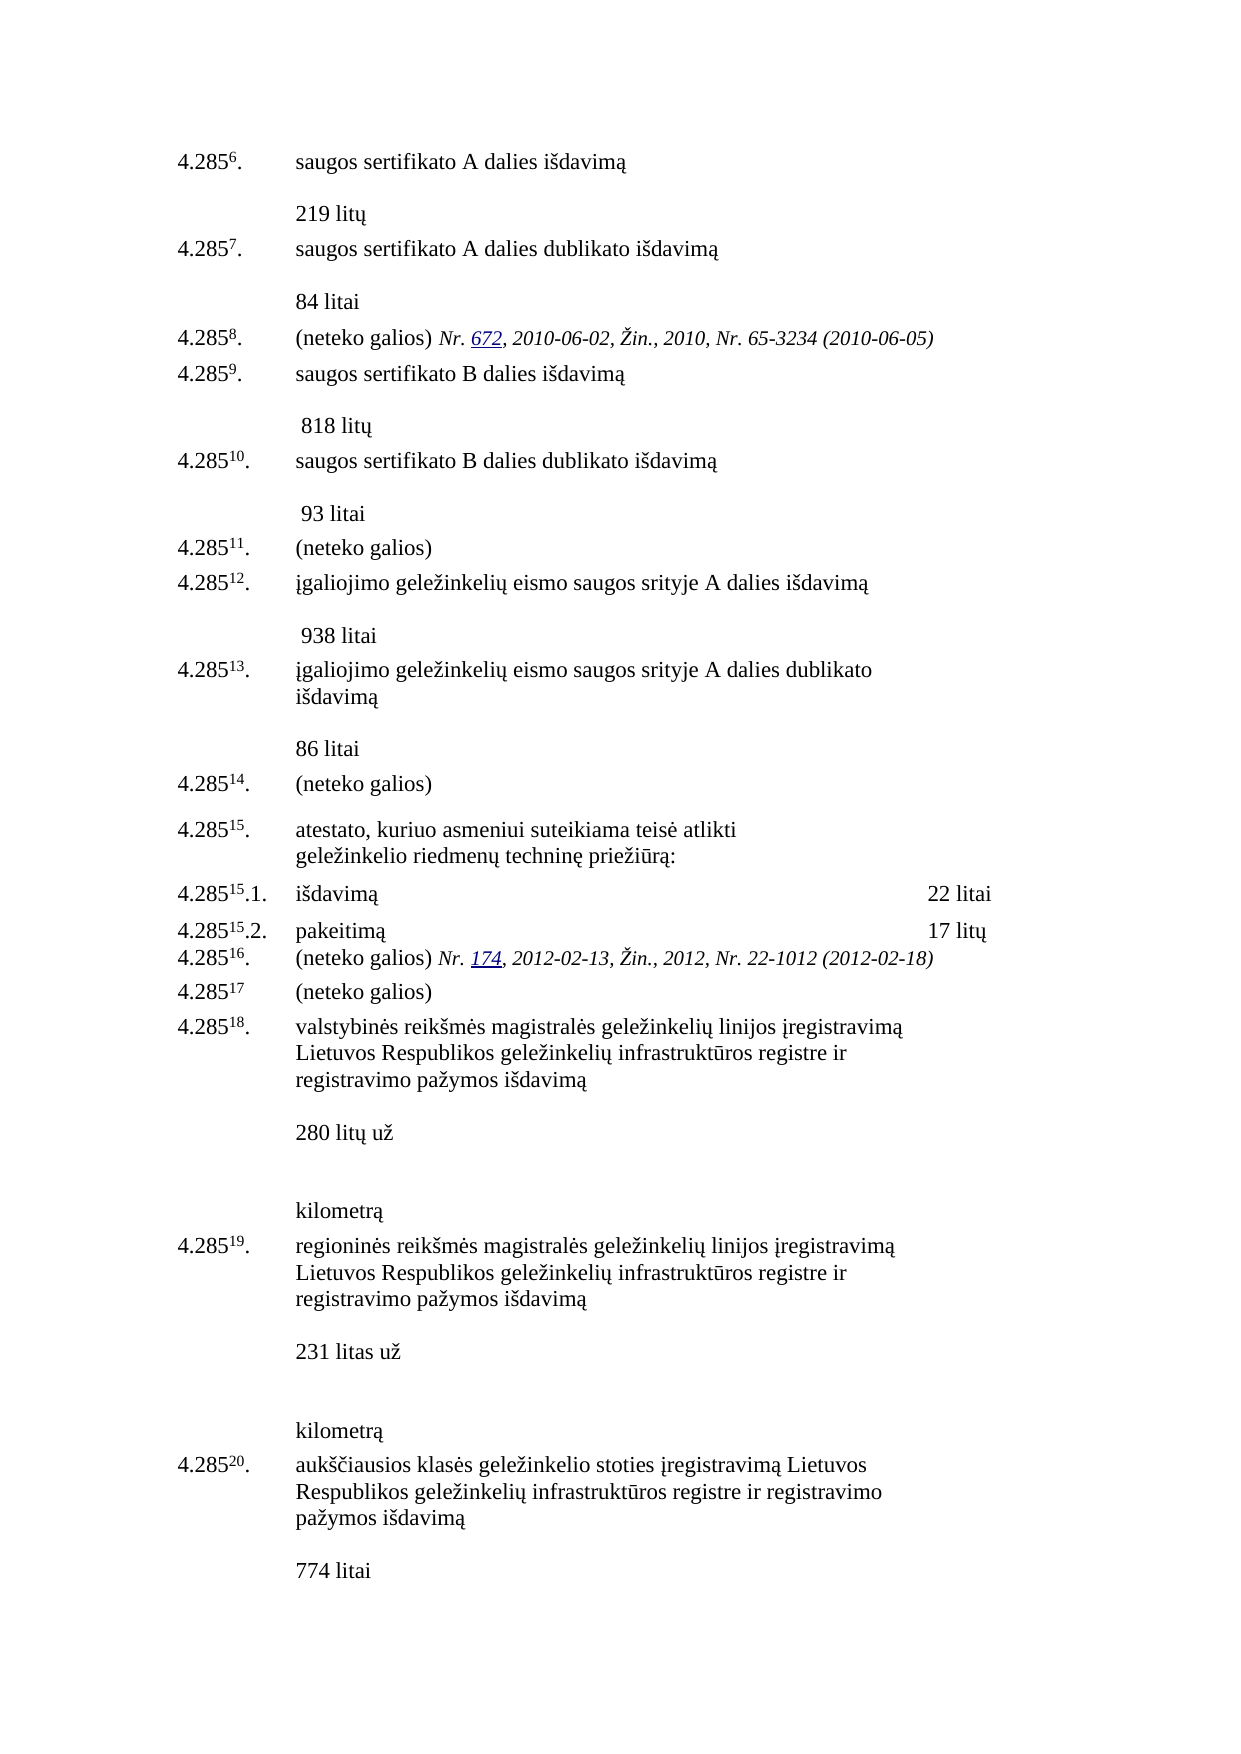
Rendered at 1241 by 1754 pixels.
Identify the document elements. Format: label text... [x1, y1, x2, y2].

text 4.2859. saugos sertifikato B dalies išdavimą 818 litų [177, 359, 930, 439]
text 4.28513. įgaliojimo geležinkelių eismo saugos srityje A dalies dublikato išdavimą 86 litai [177, 656, 930, 762]
text 4.2856. saugos sertifikato A dalies išdavimą 219 litų [177, 148, 930, 227]
text 4.28514. (neteko galios) [177, 770, 1122, 797]
text 4.28512. įgaliojimo geležinkelių eismo saugos srityje A dalies išdavimą 938 litai [177, 569, 930, 648]
text 4.28511. (neteko galios) [177, 534, 1122, 561]
text 4.2857. saugos sertifikato A dalies dublikato išdavimą 84 litai [177, 235, 930, 314]
text 4.28517 (neteko galios) [177, 978, 945, 1005]
text 4.28515.2. pakeitimą 17 litų [177, 906, 1122, 944]
text 4.28516. (neteko galios) Nr. 174, 2012-02-13, Žin., 2012, Nr. 22-1012 (2012-02-18) [177, 944, 989, 970]
text geležinkelio riedmenų techninę priežiūrą: [177, 842, 1122, 869]
text 4.2858. (neteko galios) Nr. 672, 2010-06-02, Žin., 2010, Nr. 65-3234 (2010-06-05) [177, 322, 1122, 351]
text 4.28520. aukščiausios klasės geležinkelio stoties įregistravimą Lietuvos Respublikos geležinkelių infrastruktūros registre ir registravimo pažymos išdavimą 774 litai [177, 1451, 945, 1583]
text 4.28510. saugos sertifikato B dalies dublikato išdavimą 93 litai [177, 447, 930, 526]
text 4.28515. atestato, kuriuo asmeniui suteikiama teisė atlikti [177, 805, 1122, 842]
text 4.28519. regioninės reikšmės magistralės geležinkelių linijos įregistravimą Lietuvos Respublikos geležinkelių infrastruktūros registre ir registravimo pažymos išdavimą 231 litas už kilometrą [177, 1232, 945, 1443]
text 4.28515.1. išdavimą 22 litai [177, 869, 1122, 906]
text 4.28518. valstybinės reikšmės magistralės geležinkelių linijos įregistravimą Lietuvos Respublikos geležinkelių infrastruktūros registre ir registravimo pažymos išdavimą 280 litų už kilometrą [177, 1013, 945, 1224]
